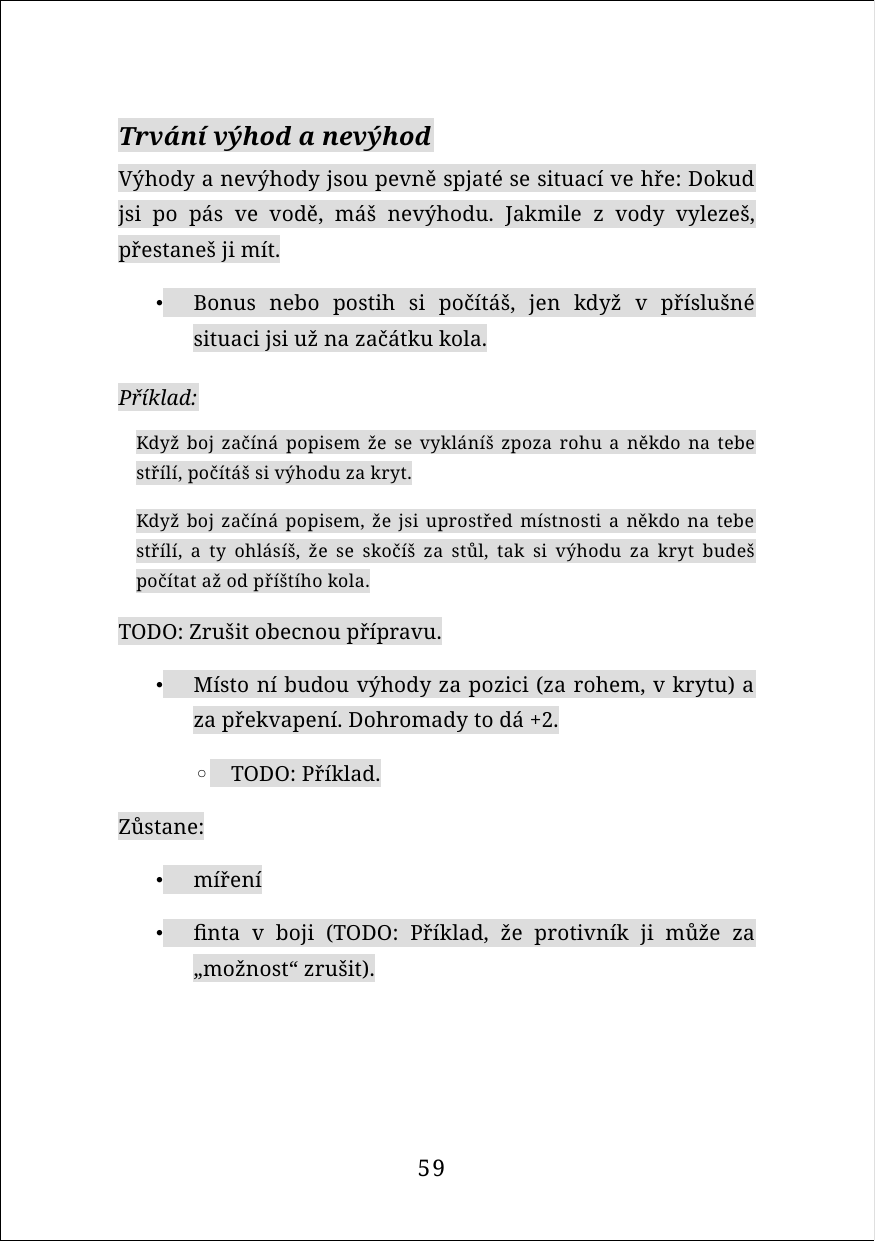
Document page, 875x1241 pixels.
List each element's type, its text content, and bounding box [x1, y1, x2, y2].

list Bonus nebo postih si počítáš, jen když v příslušné situaci jsi už na začátku kola. [156, 288, 756, 352]
list finta v boji (TODO: Příklad, že protivník ji může za „možnost“ zrušit). [156, 918, 756, 982]
text Zůstane: [118, 812, 756, 840]
text Příklad: [118, 383, 756, 411]
text Výhody a nevýhody jsou pevně spjaté se situací ve hře: Dokud jsi po pás ve vodě, máš nevýhodu. Jakmile z vody vylezeš, přestaneš ji mít. [118, 164, 756, 263]
list míření [156, 865, 756, 894]
list Místo ní budou výhody za pozici (za rohem, v krytu) a za překvapení. Dohromady to dá +2. [156, 670, 756, 734]
text Když boj začíná popisem že se vykláníš zpoza rohu a někdo na tebe střílí, počítáš si výhodu za kryt. [136, 430, 756, 485]
text TODO: Zrušit obecnou přípravu. [118, 617, 756, 645]
text Když boj začíná popisem, že jsi uprostřed místnosti a někdo na tebe střílí, a ty ohlásíš, že se skočíš za stůl, tak si výhodu za kryt budeš počítat až od příštího kola. [136, 508, 756, 593]
list TODO: Příklad. [193, 759, 756, 787]
subtitle Trvání výhod a nevýhod [118, 118, 756, 152]
